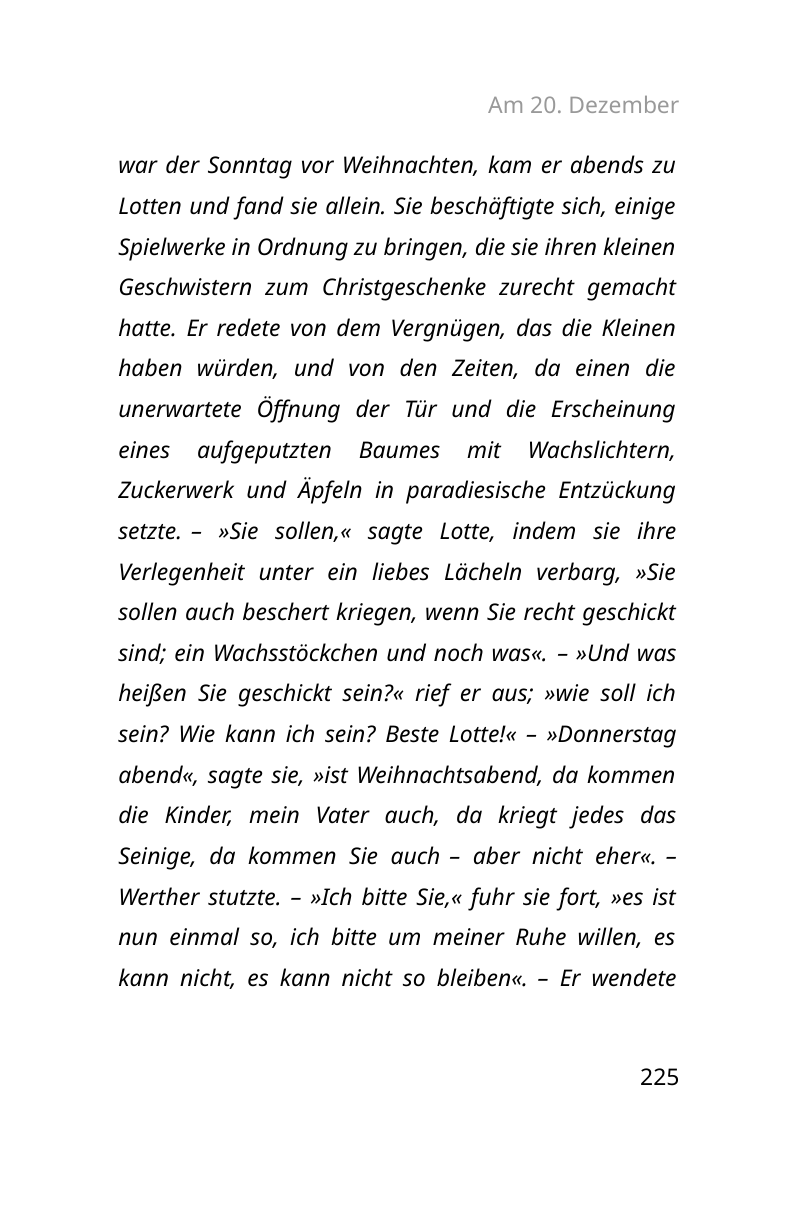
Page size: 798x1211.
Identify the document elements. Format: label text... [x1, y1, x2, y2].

text war der Sonntag vor Weihnachten, kam er abends zu Lotten und fand sie allein. Sie beschäftigte sich, einige Spielwerke in Ordnung zu bringen, die sie ihren kleinen Geschwistern zum Christgeschenke zurecht gemacht hatte. Er redete von dem Vergnügen, das die Kleinen haben würden, und von den Zeiten, da einen die unerwartete Öffnung der Tür und die Erscheinung eines aufgeputzten Baumes mit Wachslichtern, Zuckerwerk und Äpfeln in paradiesische Entzückung setzte. – »Sie sollen,« sagte Lotte, indem sie ihre Verlegenheit unter ein liebes Lächeln verbarg, »Sie sollen auch beschert kriegen, wenn Sie recht geschickt sind; ein Wachsstöckchen und noch was«. – »Und was heißen Sie geschickt sein?« rief er aus; »wie soll ich sein? Wie kann ich sein? Beste Lotte!« – »Donnerstag abend«, sagte sie, »ist Weihnachtsabend, da kommen die Kinder, mein Vater auch, da kriegt jedes das Seinige, da kommen Sie auch – aber nicht eher«. – Werther stutzte. – »Ich bitte Sie,« fuhr sie fort, »es ist nun einmal so, ich bitte um meiner Ruhe willen, es kann nicht, es kann nicht so bleiben«. – Er wendete [118, 149, 679, 993]
